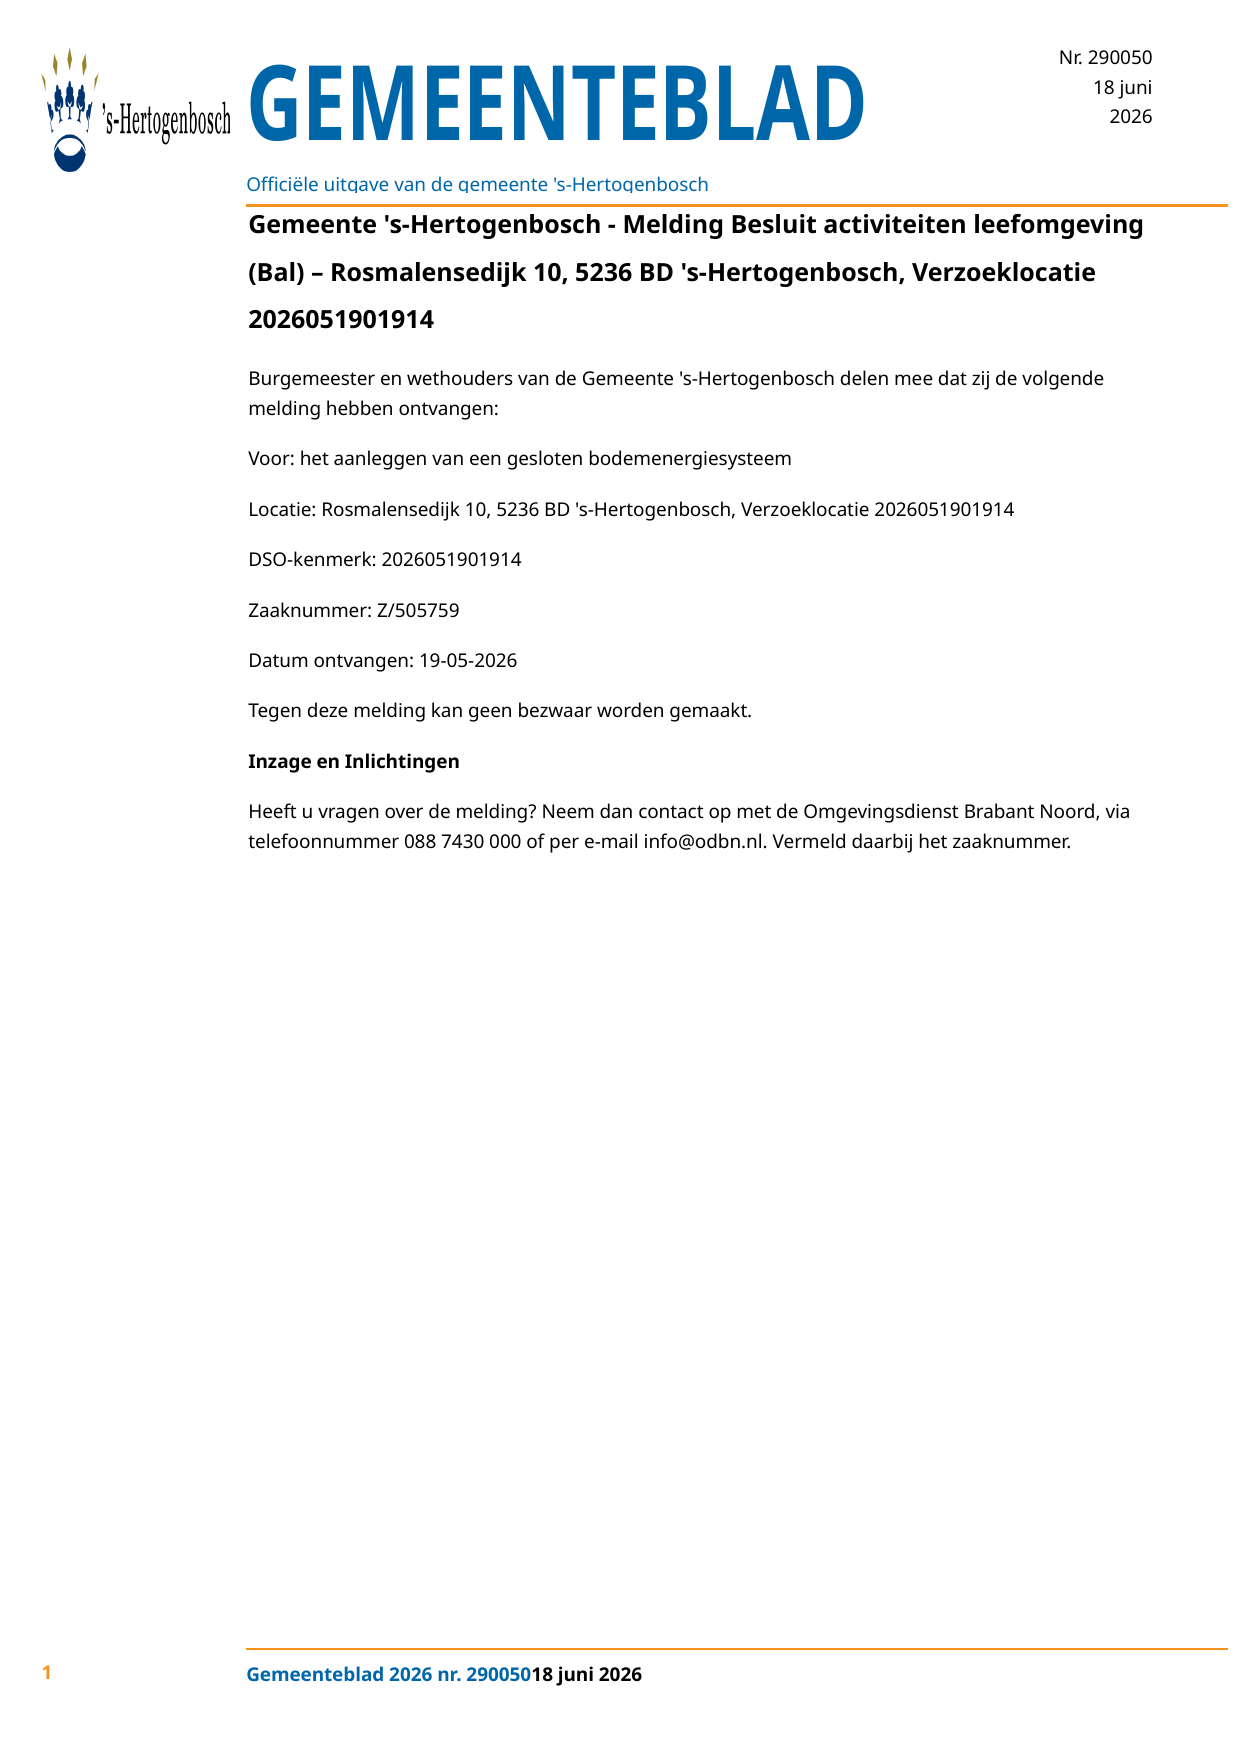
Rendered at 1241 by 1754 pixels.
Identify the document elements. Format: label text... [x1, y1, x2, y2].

text Burgemeester en wethouders van de Gemeente 's-Hertogenbosch delen mee dat zij de volgende melding hebben ontvangen: [248, 366, 1152, 421]
text Datum ontvangen: 19-05-2026 [248, 647, 1152, 673]
text DSO-kenmerk: 2026051901914 [248, 546, 1152, 572]
text Zaaknummer: Z/505759 [248, 597, 1152, 622]
picture [41, 47, 231, 172]
text Heeft u vragen over de melding? Neem dan contact op met de Omgevingsdienst Brabant Noord, via telefoonnummer 088 7430 000 of per e-mail info@odbn.nl. Vermeld daarbij het zaaknummer. [248, 798, 1152, 854]
text Tegen deze melding kan geen bezwaar worden gemaakt. [248, 698, 1152, 723]
text Voor: het aanleggen van een gesloten bodemenergiesysteem [248, 446, 1152, 471]
text Inzage en Inlichtingen [248, 748, 1152, 774]
text Locatie: Rosmalensedijk 10, 5236 BD 's-Hertogenbosch, Verzoeklocatie 2026051901914 [248, 496, 1152, 522]
text Gemeente 's-Hertogenbosch - Melding Besluit activiteiten leefomgeving (Bal) – Rosmalensedijk 10, 5236 BD 's-Hertogenbosch, Verzoeklocatie 2026051901914 [248, 207, 1152, 336]
